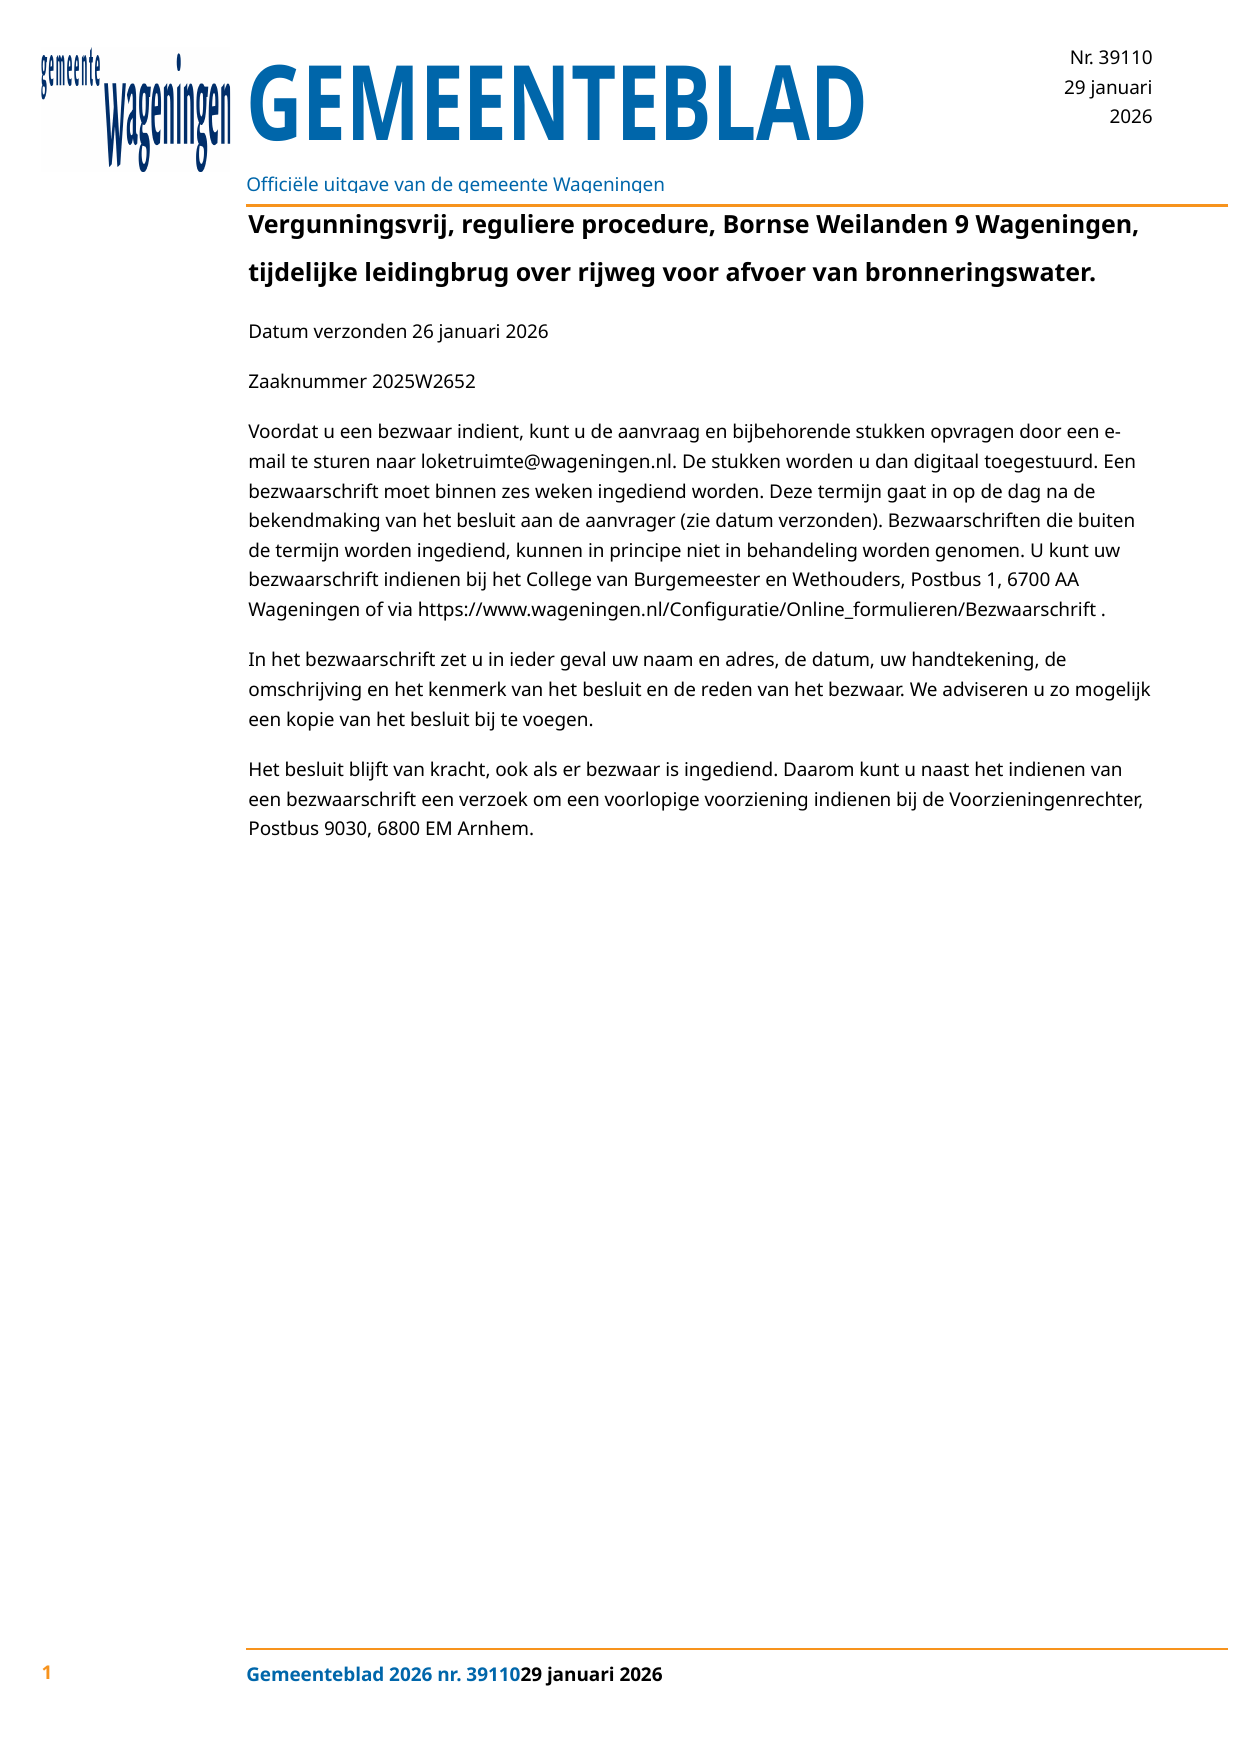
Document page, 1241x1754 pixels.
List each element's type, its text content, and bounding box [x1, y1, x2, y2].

text In het bezwaarschrift zet u in ieder geval uw naam en adres, de datum, uw handtekening, de omschrijving en het kenmerk van het besluit en de reden van het bezwaar. We adviseren u zo mogelijk een kopie van het besluit bij te voegen. [248, 647, 1152, 732]
text Zaaknummer 2025W2652 [248, 368, 1152, 394]
text Datum verzonden 26 januari 2026 [248, 318, 1152, 344]
text Vergunningsvrij, reguliere procedure, Bornse Weilanden 9 Wageningen, tijdelijke leidingbrug over rijweg voor afvoer van bronneringswater. [248, 207, 1152, 288]
text Het besluit blijft van kracht, ook als er bezwaar is ingediend. Daarom kunt u naast het indienen van een bezwaarschrift een verzoek om een voorlopige voorziening indienen bij de Voorzieningenrechter, Postbus 9030, 6800 EM Arnhem. [248, 756, 1152, 841]
text Voordat u een bezwaar indient, kunt u de aanvraag en bijbehorende stukken opvragen door een e-mail te sturen naar loketruimte@wageningen.nl. De stukken worden u dan digitaal toegestuurd. Een bezwaarschrift moet binnen zes weken ingediend worden. Deze termijn gaat in op de dag na de bekendmaking van het besluit aan de aanvrager (zie datum verzonden). Bezwaarschriften die buiten de termijn worden ingediend, kunnen in principe niet in behandeling worden genomen. U kunt uw bezwaarschrift indienen bij het College van Burgemeester en Wethouders, Postbus 1, 6700 AA Wageningen of via https://www.wageningen.nl/Configuratie/Online_formulieren/Bezwaarschrift . [248, 419, 1152, 622]
picture [41, 47, 231, 172]
